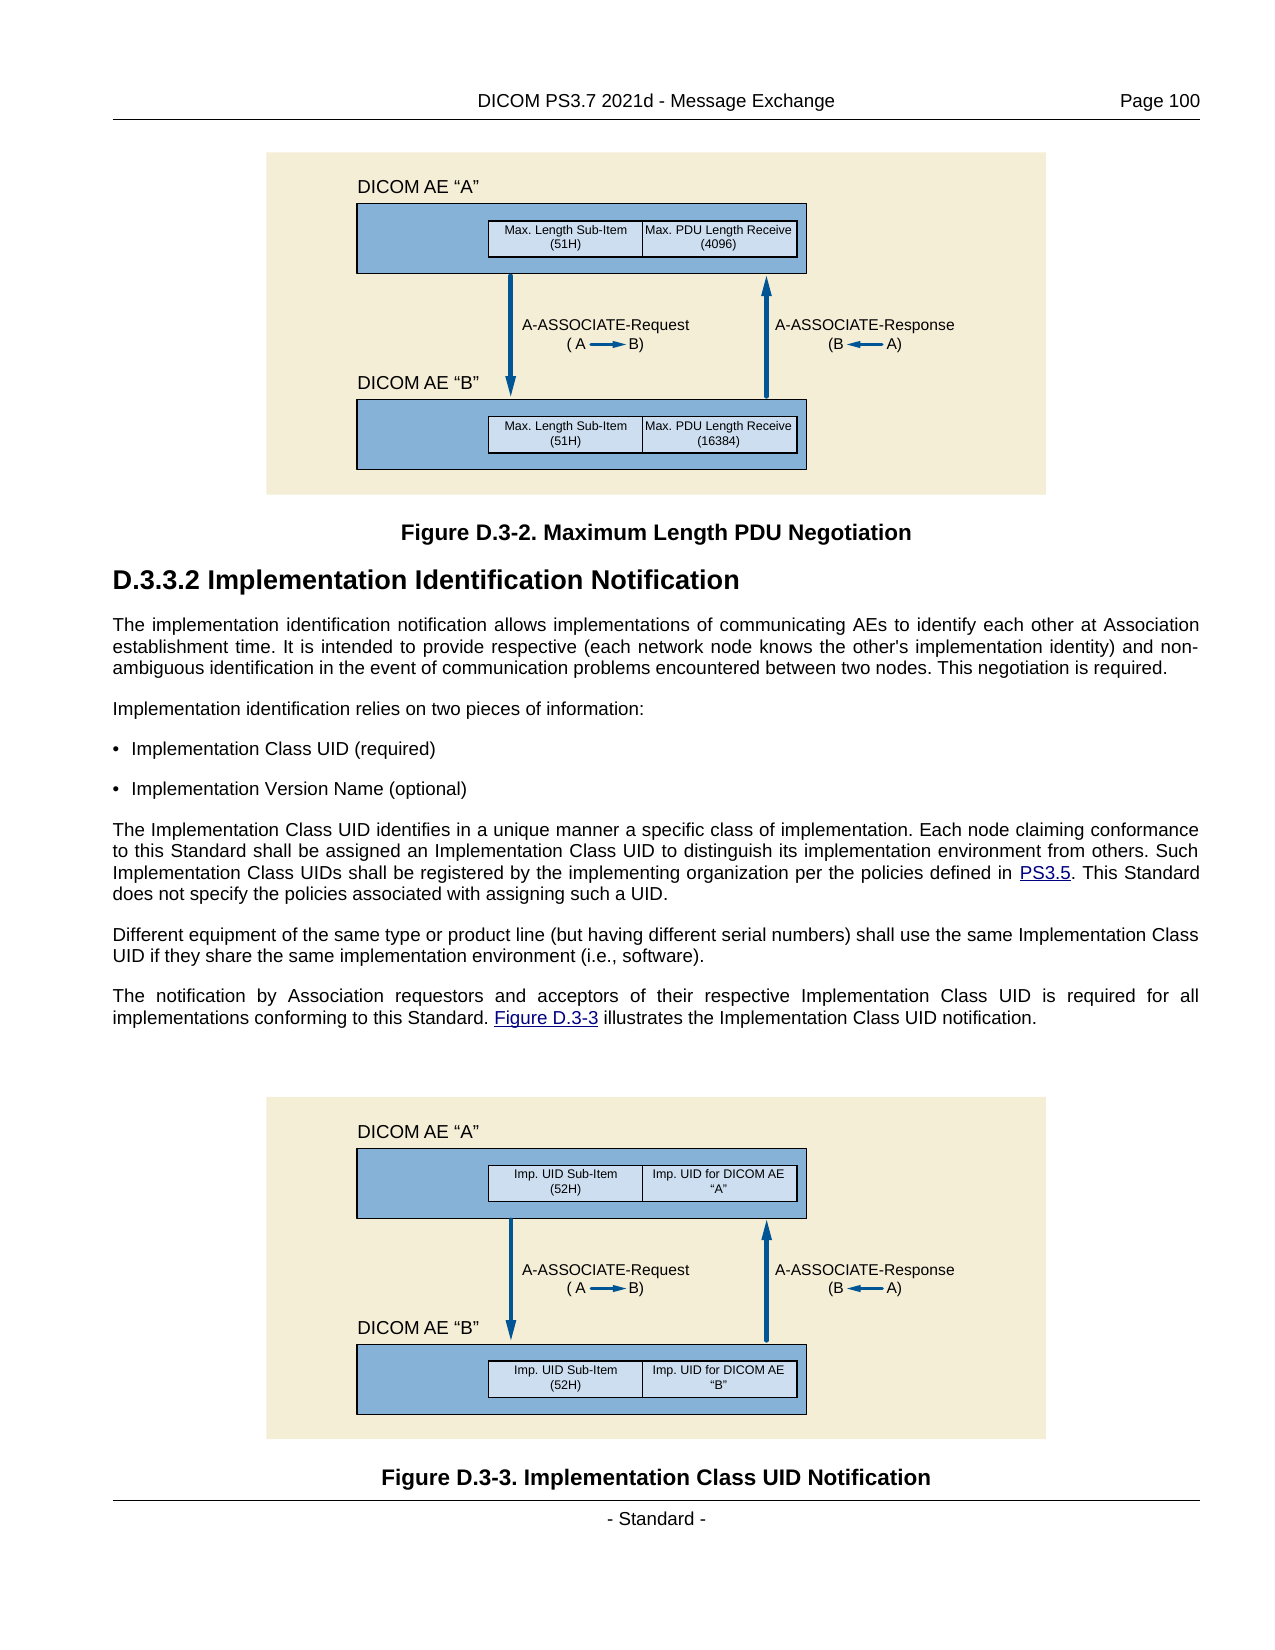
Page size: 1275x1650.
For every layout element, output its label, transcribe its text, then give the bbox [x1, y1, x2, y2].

text The implementation identification notification allows implementations of communicating AEs to identify each other at Association establishment time. It is intended to provide respective (each network node knows the other's implementation identity) and non-ambiguous identification in the event of communication problems encountered between two nodes. This negotiation is required. [112, 614, 1200, 679]
text • Implementation Version Name (optional) [112, 778, 1200, 799]
text D.3.3.2 Implementation Identification Notification [112, 564, 1200, 595]
text Figure D.3-3. Implementation Class UID Notification [112, 1464, 1200, 1490]
text The notification by Association requestors and acceptors of their respective Implementation Class UID is required for all implementations conforming to this Standard. Figure D.3-3 illustrates the Implementation Class UID notification. [112, 985, 1200, 1028]
text Figure D.3-2. Maximum Length PDU Negotiation [112, 519, 1200, 545]
text Different equipment of the same type or product line (but having different serial numbers) shall use the same Implementation Class UID if they share the same implementation environment (i.e., software). [112, 923, 1200, 966]
text Implementation identification relies on two pieces of information: [112, 697, 1200, 719]
text • Implementation Class UID (required) [112, 738, 1200, 759]
text The Implementation Class UID identifies in a unique manner a specific class of implementation. Each node claiming conformance to this Standard shall be assigned an Implementation Class UID to distinguish its implementation environment from others. Such Implementation Class UIDs shall be registered by the implementing organization per the policies defined in PS3.5. This Standard does not specify the policies associated with assigning such a UID. [112, 818, 1200, 904]
